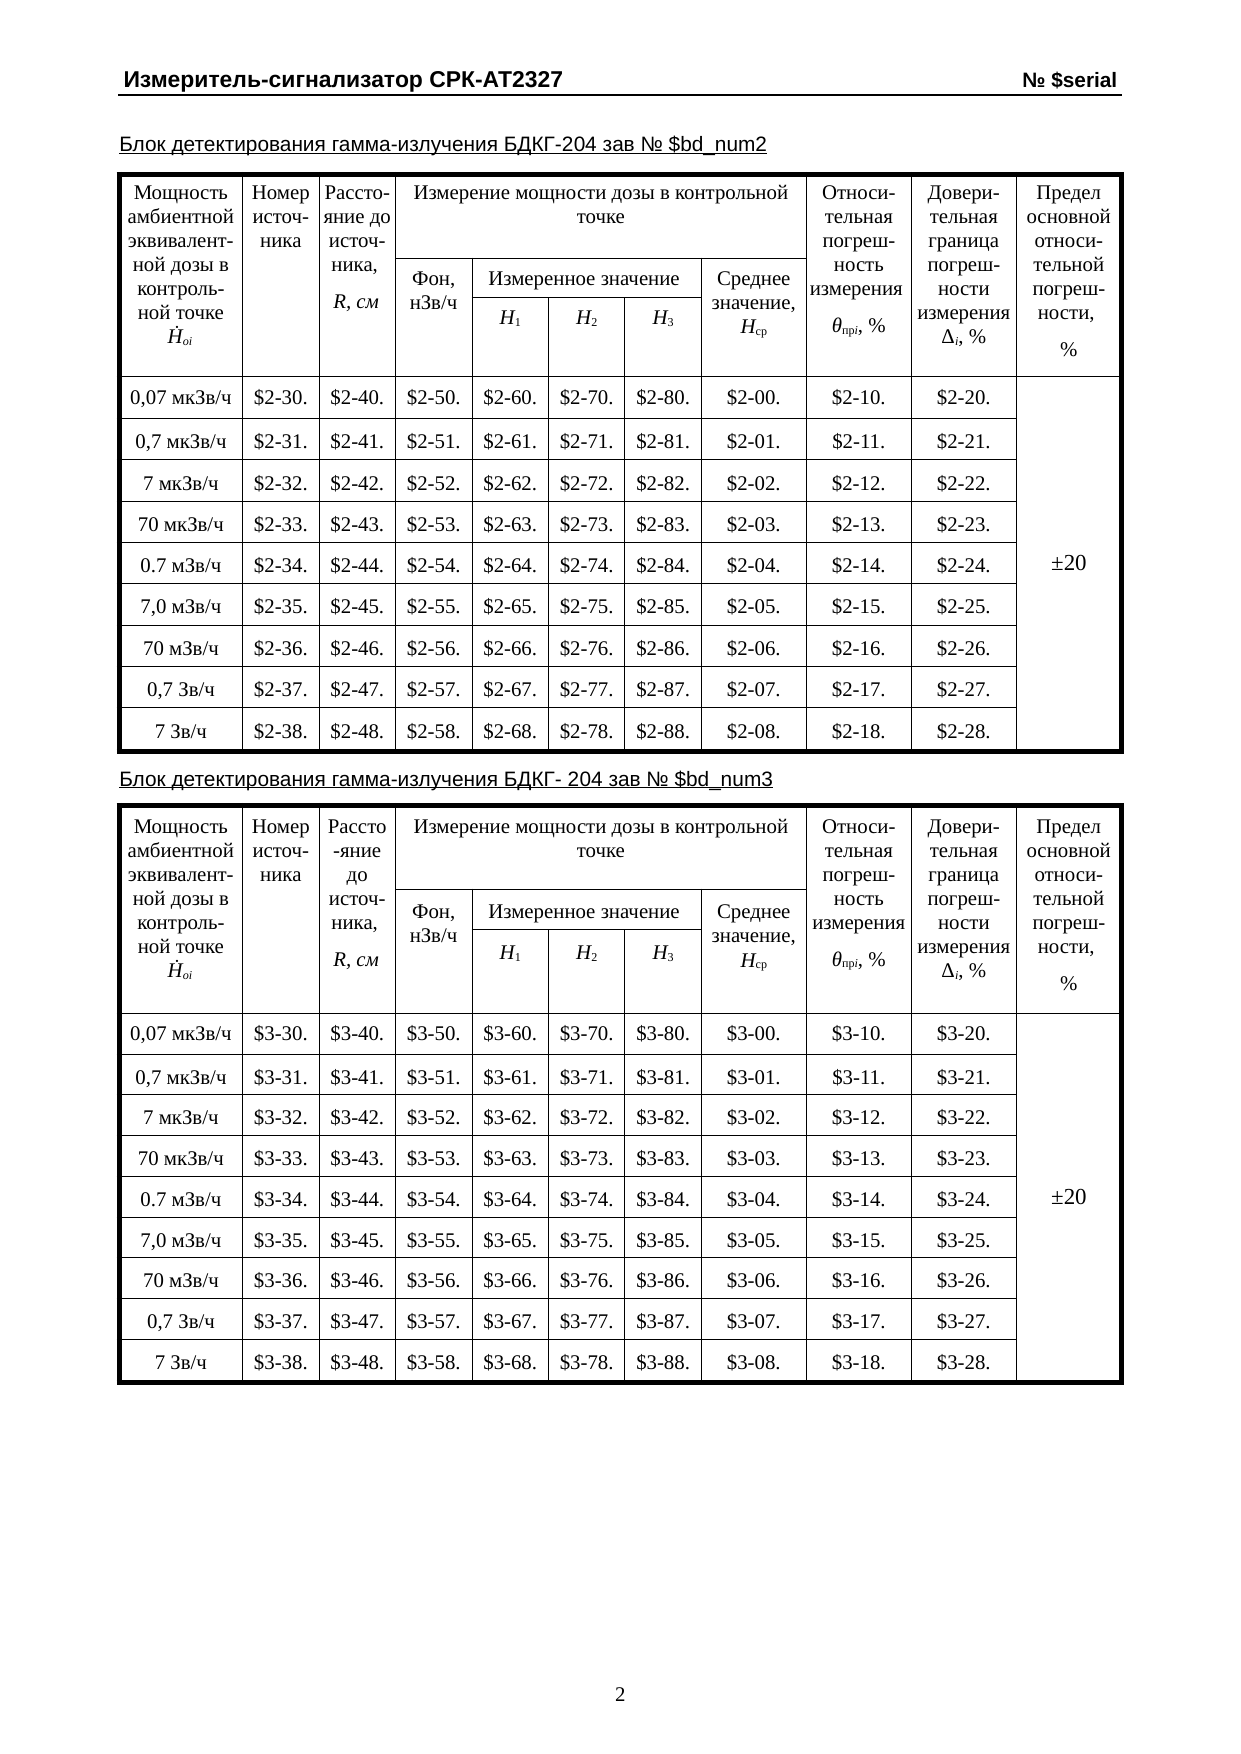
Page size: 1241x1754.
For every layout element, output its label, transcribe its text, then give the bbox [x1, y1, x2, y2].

table_cell Мощность амбиентной эквивалент-ной дозы в контроль-ной точке Ḣoi [122, 808, 242, 1013]
table_cell 70 мкЗв/ч [122, 1136, 242, 1176]
table_cell $2-81. [625, 419, 701, 459]
table_cell $2-46. [320, 626, 395, 666]
table_cell Измеренное значение [473, 890, 701, 929]
table_cell $2-64. [473, 543, 548, 583]
table_cell $3-07. [702, 1299, 806, 1339]
table_cell $2-42. [320, 460, 395, 501]
table_cell $3-64. [473, 1177, 548, 1217]
table_cell $2-60. [473, 377, 548, 418]
table_cell $2-23. [912, 502, 1016, 542]
table_cell $3-15. [807, 1218, 911, 1257]
table_cell $3-27. [912, 1299, 1016, 1339]
table_cell $3-14. [807, 1177, 911, 1217]
table_cell $3-47. [320, 1299, 395, 1339]
table_cell $2-74. [549, 543, 624, 583]
table_cell $3-45. [320, 1218, 395, 1257]
table_cell Фон, нЗв/ч [396, 259, 472, 376]
table_cell $2-58. [396, 708, 472, 749]
table_cell 0,07 мкЗв/ч [122, 377, 242, 418]
table_cell $2-30. [243, 377, 319, 418]
table_cell $2-50. [396, 377, 472, 418]
table_cell $3-73. [549, 1136, 624, 1176]
table_cell $3-57. [396, 1299, 472, 1339]
table_cell Довери-тельная граница погреш-ности измерения Δi, % [912, 177, 1016, 376]
table_cell $3-36. [243, 1258, 319, 1298]
table_cell $2-14. [807, 543, 911, 583]
table_cell $2-40. [320, 377, 395, 418]
table_cell $3-88. [625, 1340, 701, 1379]
table_cell $3-10. [807, 1014, 911, 1054]
table_cell $3-04. [702, 1177, 806, 1217]
table_cell Номер источ-ника [243, 177, 319, 376]
table_cell $2-00. [702, 377, 806, 418]
table_cell $3-71. [549, 1055, 624, 1094]
table_cell $3-32. [243, 1095, 319, 1135]
table_cell $2-57. [396, 667, 472, 707]
table_cell ±20 [1017, 377, 1119, 749]
table_cell $3-60. [473, 1014, 548, 1054]
table_cell $3-05. [702, 1218, 806, 1257]
table_cell $3-86. [625, 1258, 701, 1298]
table_cell $2-47. [320, 667, 395, 707]
table_cell $3-78. [549, 1340, 624, 1379]
table_cell $2-88. [625, 708, 701, 749]
table_cell $3-01. [702, 1055, 806, 1094]
table_cell $2-68. [473, 708, 548, 749]
table_cell $2-73. [549, 502, 624, 542]
table_cell $3-48. [320, 1340, 395, 1379]
table_cell $3-11. [807, 1055, 911, 1094]
table_cell $2-85. [625, 584, 701, 624]
table_cell $3-74. [549, 1177, 624, 1217]
table_cell $2-61. [473, 419, 548, 459]
table_cell $2-38. [243, 708, 319, 749]
table_cell $3-34. [243, 1177, 319, 1217]
table_cell $2-31. [243, 419, 319, 459]
table_cell Номер источ-ника [243, 808, 319, 1013]
table_cell $3-52. [396, 1095, 472, 1135]
table_header Блок детектирования гамма-излучения БДКГ- 204 зав № $bd_num3 [119, 754, 1121, 803]
table_cell $2-01. [702, 419, 806, 459]
table_header Блок детектирования гамма-излучения БДКГ-204 зав № $bd_num2 [119, 126, 1121, 172]
table_cell $3-31. [243, 1055, 319, 1094]
table_cell $3-65. [473, 1218, 548, 1257]
table_cell $2-37. [243, 667, 319, 707]
table_cell $2-25. [912, 584, 1016, 624]
table_cell $2-07. [702, 667, 806, 707]
table_cell $3-80. [625, 1014, 701, 1054]
table_cell $2-22. [912, 460, 1016, 501]
table_cell $2-77. [549, 667, 624, 707]
table_cell $2-03. [702, 502, 806, 542]
table_cell H3 [625, 930, 701, 1013]
table_cell $2-21. [912, 419, 1016, 459]
table_cell $2-67. [473, 667, 548, 707]
table_cell $2-65. [473, 584, 548, 624]
table_cell $2-34. [243, 543, 319, 583]
table_cell $3-17. [807, 1299, 911, 1339]
table_cell ±20 [1017, 1014, 1119, 1379]
table_cell $2-02. [702, 460, 806, 501]
table_cell $2-54. [396, 543, 472, 583]
table_cell Предел основной относи-тельной погреш-ности, % [1017, 808, 1119, 1013]
table_cell $3-02. [702, 1095, 806, 1135]
table_cell 7 мкЗв/ч [122, 1095, 242, 1135]
table_cell $3-54. [396, 1177, 472, 1217]
table_cell Среднее значение, Hср [702, 259, 806, 376]
table_cell $2-62. [473, 460, 548, 501]
table_cell $2-32. [243, 460, 319, 501]
table_cell Относи-тельная погреш-ность измерения θпрi, % [807, 177, 911, 376]
table_cell $2-44. [320, 543, 395, 583]
table_cell Рассто-яние до источ-ника, R, см [320, 808, 395, 1013]
table_cell $3-62. [473, 1095, 548, 1135]
table_cell $3-03. [702, 1136, 806, 1176]
table_cell $3-42. [320, 1095, 395, 1135]
table_cell $3-58. [396, 1340, 472, 1379]
table_cell H1 [473, 930, 548, 1013]
table_cell $3-70. [549, 1014, 624, 1054]
table_cell $2-75. [549, 584, 624, 624]
table_cell $3-24. [912, 1177, 1016, 1217]
table_cell H3 [625, 298, 701, 376]
table_cell $2-84. [625, 543, 701, 583]
table_cell $2-63. [473, 502, 548, 542]
table_cell $3-21. [912, 1055, 1016, 1094]
table_cell Предел основной относи-тельной погреш-ности, % [1017, 177, 1119, 376]
table_cell 7 мкЗв/ч [122, 460, 242, 501]
table_cell 7,0 мЗв/ч [122, 584, 242, 624]
table_cell $2-70. [549, 377, 624, 418]
table_cell $2-86. [625, 626, 701, 666]
table_cell $2-53. [396, 502, 472, 542]
table_cell $3-08. [702, 1340, 806, 1379]
table_cell 0,7 мкЗв/ч [122, 419, 242, 459]
table_cell $2-35. [243, 584, 319, 624]
table_cell $3-13. [807, 1136, 911, 1176]
table_cell $3-33. [243, 1136, 319, 1176]
table_cell $2-78. [549, 708, 624, 749]
table_cell $3-00. [702, 1014, 806, 1054]
table_cell $3-75. [549, 1218, 624, 1257]
table_cell $3-35. [243, 1218, 319, 1257]
table_cell H2 [549, 298, 624, 376]
table_cell $2-55. [396, 584, 472, 624]
table_cell $2-08. [702, 708, 806, 749]
table_cell 0,7 мкЗв/ч [122, 1055, 242, 1094]
table_cell $3-61. [473, 1055, 548, 1094]
table_cell 0,7 Зв/ч [122, 1299, 242, 1339]
table_cell $2-06. [702, 626, 806, 666]
table_cell $2-36. [243, 626, 319, 666]
table_cell $3-25. [912, 1218, 1016, 1257]
table_cell $3-18. [807, 1340, 911, 1379]
table_cell Среднее значение, Hср [702, 890, 806, 1013]
table_cell $2-11. [807, 419, 911, 459]
table_cell $3-76. [549, 1258, 624, 1298]
table_cell $3-55. [396, 1218, 472, 1257]
table_cell $3-16. [807, 1258, 911, 1298]
table_cell $2-20. [912, 377, 1016, 418]
table_cell $3-50. [396, 1014, 472, 1054]
table_cell $2-71. [549, 419, 624, 459]
table_cell Измеренное значение [473, 259, 701, 297]
table_cell $2-13. [807, 502, 911, 542]
table_cell 7 Зв/ч [122, 708, 242, 749]
table_cell 7 Зв/ч [122, 1340, 242, 1379]
table_cell $2-26. [912, 626, 1016, 666]
table_cell $3-63. [473, 1136, 548, 1176]
table_cell $2-80. [625, 377, 701, 418]
table_cell $3-44. [320, 1177, 395, 1217]
table_cell $3-77. [549, 1299, 624, 1339]
table_cell $2-43. [320, 502, 395, 542]
table_cell $3-81. [625, 1055, 701, 1094]
table_cell 0.7 мЗв/ч [122, 1177, 242, 1217]
table_cell $3-41. [320, 1055, 395, 1094]
table_cell $2-72. [549, 460, 624, 501]
table_cell $3-56. [396, 1258, 472, 1298]
table_cell 0,07 мкЗв/ч [122, 1014, 242, 1054]
table_cell $3-66. [473, 1258, 548, 1298]
table_cell $2-27. [912, 667, 1016, 707]
table_cell $2-56. [396, 626, 472, 666]
table_cell H1 [473, 298, 548, 376]
table_cell Фон, нЗв/ч [396, 890, 472, 1013]
table_cell $3-28. [912, 1340, 1016, 1379]
table_cell Мощность амбиентной эквивалент-ной дозы в контроль-ной точке Ḣoi [122, 177, 242, 376]
table_cell $2-76. [549, 626, 624, 666]
table_cell $3-82. [625, 1095, 701, 1135]
table_cell $3-37. [243, 1299, 319, 1339]
table_cell $3-85. [625, 1218, 701, 1257]
table_cell $3-43. [320, 1136, 395, 1176]
table_cell $2-33. [243, 502, 319, 542]
table_cell $2-15. [807, 584, 911, 624]
table_cell $2-16. [807, 626, 911, 666]
table_cell Относи-тельная погреш-ность измерения θпрi, % [807, 808, 911, 1013]
table_cell $2-51. [396, 419, 472, 459]
table_cell $3-26. [912, 1258, 1016, 1298]
table_cell $2-17. [807, 667, 911, 707]
table_cell $2-66. [473, 626, 548, 666]
table_cell $2-18. [807, 708, 911, 749]
table_cell $3-72. [549, 1095, 624, 1135]
table_cell $2-05. [702, 584, 806, 624]
table_cell $2-48. [320, 708, 395, 749]
table_cell $2-12. [807, 460, 911, 501]
table_cell Рассто-яние до источ-ника, R, см [320, 177, 395, 376]
table_cell $3-20. [912, 1014, 1016, 1054]
table_cell $3-51. [396, 1055, 472, 1094]
table_cell $3-68. [473, 1340, 548, 1379]
table_cell 70 мЗв/ч [122, 1258, 242, 1298]
table_cell $3-40. [320, 1014, 395, 1054]
table_cell $2-87. [625, 667, 701, 707]
table_cell $2-28. [912, 708, 1016, 749]
table_cell $3-87. [625, 1299, 701, 1339]
table_cell $2-24. [912, 543, 1016, 583]
table_cell $3-84. [625, 1177, 701, 1217]
table_cell Измерение мощности дозы в контрольной точке [396, 177, 806, 257]
table_cell $2-82. [625, 460, 701, 501]
table_cell $2-52. [396, 460, 472, 501]
table_cell $3-12. [807, 1095, 911, 1135]
table_cell 0.7 мЗв/ч [122, 543, 242, 583]
table_cell Измерение мощности дозы в контрольной точке [396, 808, 806, 888]
table_cell $2-04. [702, 543, 806, 583]
table_cell $2-41. [320, 419, 395, 459]
table_cell $2-83. [625, 502, 701, 542]
table_cell $3-22. [912, 1095, 1016, 1135]
table_cell H2 [549, 930, 624, 1013]
table_cell 7,0 мЗв/ч [122, 1218, 242, 1257]
table_cell $3-53. [396, 1136, 472, 1176]
table_cell $2-10. [807, 377, 911, 418]
table_cell $3-23. [912, 1136, 1016, 1176]
table_cell $3-38. [243, 1340, 319, 1379]
table_cell $3-46. [320, 1258, 395, 1298]
table_cell $3-06. [702, 1258, 806, 1298]
table_cell $2-45. [320, 584, 395, 624]
table_cell $3-83. [625, 1136, 701, 1176]
table_cell 70 мкЗв/ч [122, 502, 242, 542]
table_cell Довери-тельная граница погреш-ности измерения Δi, % [912, 808, 1016, 1013]
table_cell $3-30. [243, 1014, 319, 1054]
table_cell 0,7 Зв/ч [122, 667, 242, 707]
table_cell 70 мЗв/ч [122, 626, 242, 666]
table_cell $3-67. [473, 1299, 548, 1339]
